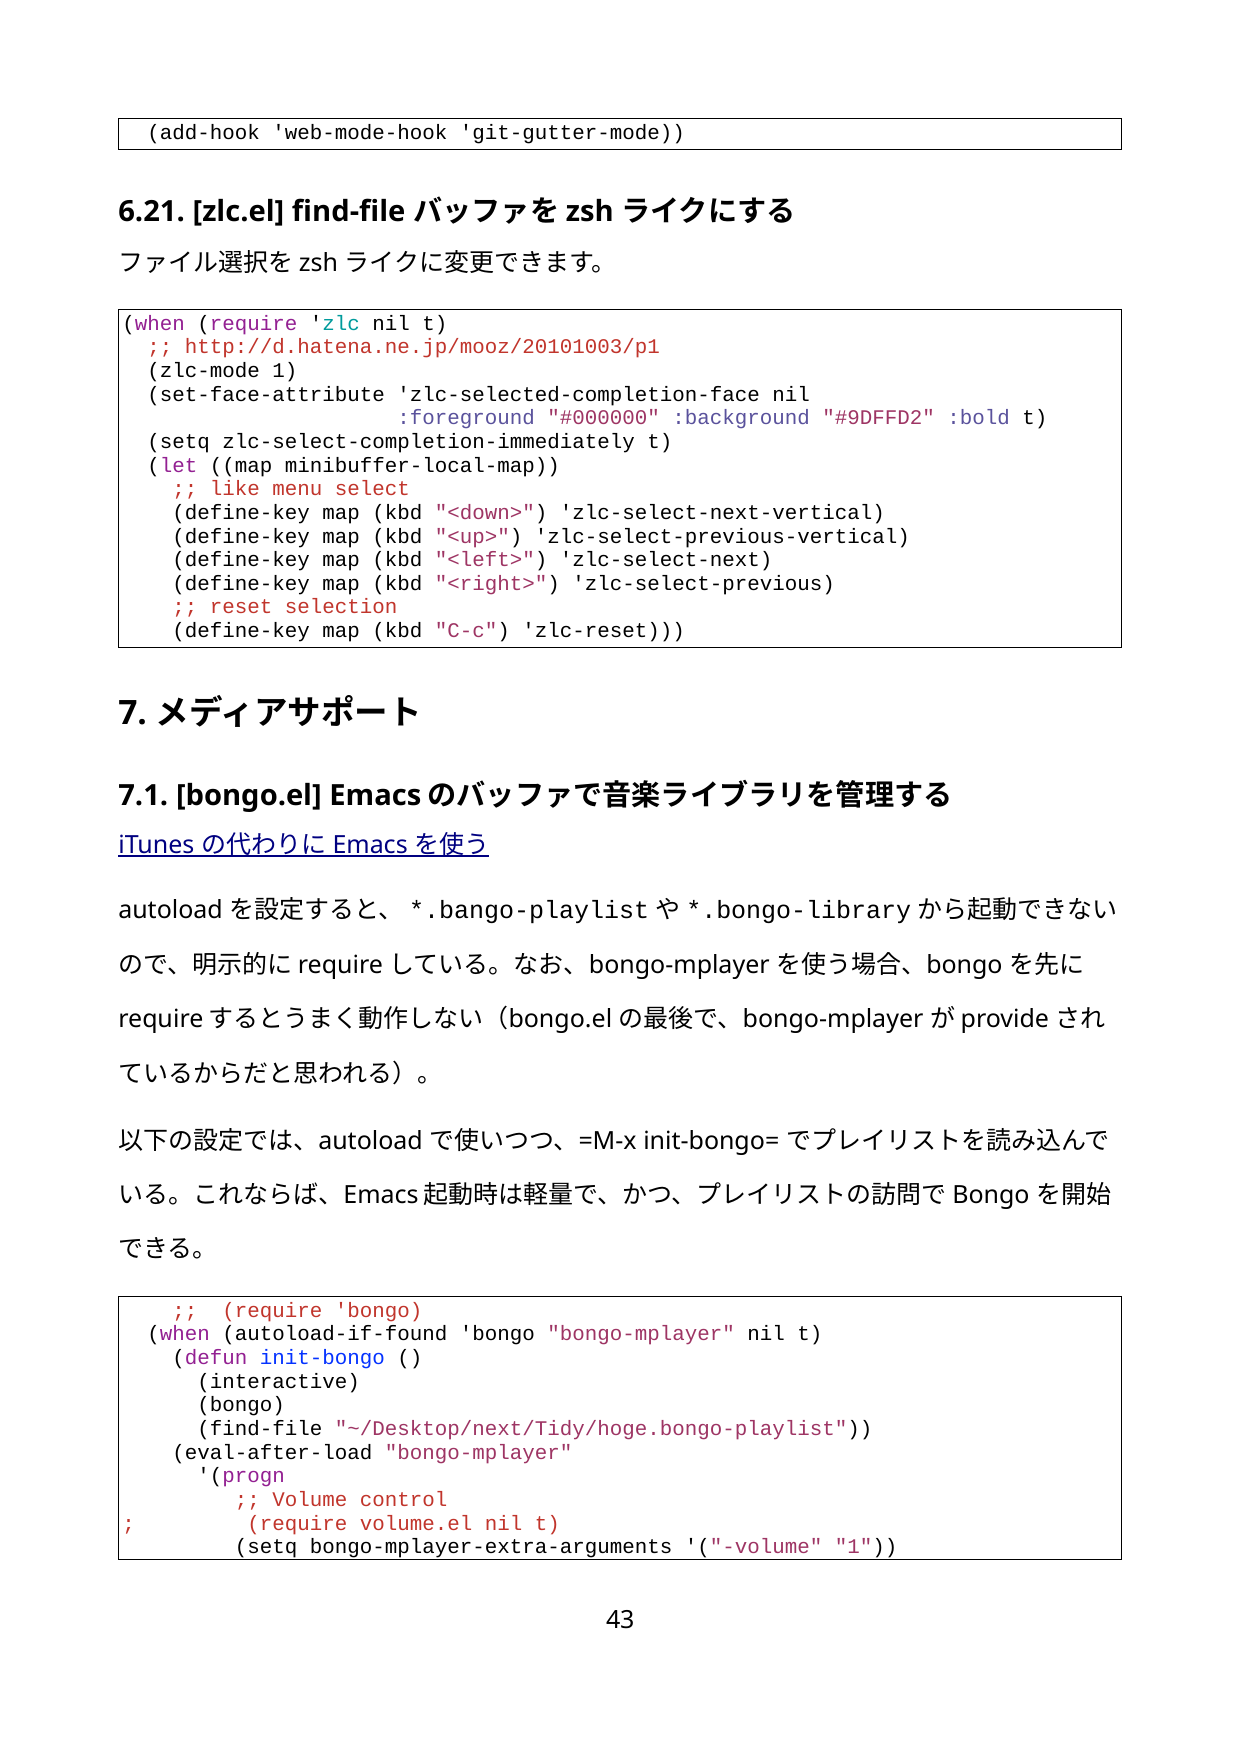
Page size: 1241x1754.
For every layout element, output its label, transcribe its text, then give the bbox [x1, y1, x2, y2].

text (setq bongo-mplayer-extra-arguments '("-volume" "1")) [119, 1532, 1121, 1559]
text ;; reset selection [119, 593, 1121, 616]
text ;; http://d.hatena.ne.jp/mooz/20101003/p1 [119, 332, 1121, 356]
subtitle [bongo.el] Emacsのバッファで音楽ライブラリを管理する [118, 772, 1122, 814]
text (when (require 'zlc nil t) [119, 310, 1121, 332]
text (defun init-bongo () [119, 1343, 1121, 1367]
text (setq zlc-select-completion-immediately t) [119, 427, 1121, 451]
text (interactive) [119, 1367, 1121, 1390]
text ; (require volume.el nil t) [119, 1509, 1121, 1532]
text (bongo) [119, 1390, 1121, 1414]
text (when (autoload-if-found 'bongo "bongo-mplayer" nil t) [119, 1319, 1121, 1343]
text (zlc-mode 1) [119, 356, 1121, 380]
text '(progn [119, 1461, 1121, 1485]
text (define-key map (kbd "<right>") 'zlc-select-previous) [119, 569, 1121, 593]
text (eval-after-load "bongo-mplayer" [119, 1438, 1121, 1461]
text (define-key map (kbd "<left>") 'zlc-select-next) [119, 545, 1121, 569]
text (define-key map (kbd "<down>") 'zlc-select-next-vertical) [119, 498, 1121, 522]
subtitle メディアサポート [118, 685, 1122, 734]
text :foreground "#000000" :background "#9DFFD2" :bold t) [119, 403, 1121, 427]
text (set-face-attribute 'zlc-selected-completion-face nil [119, 380, 1121, 403]
text (define-key map (kbd "C-c") 'zlc-reset))) [119, 616, 1121, 647]
text 以下の設定では、autoload で使いつつ、=M-x init-bongo= でプレイリストを読み込んでいる。これならば、Emacs起動時は軽量で、かつ、プレイリストの訪問で Bongo を開始できる。 [118, 1120, 1122, 1265]
text iTunes の代わりに Emacs を使う [118, 826, 1122, 861]
text ;; (require 'bongo) [119, 1297, 1121, 1319]
text autoload を設定すると、 *.bango-playlist や *.bongo-library から起動できないので、明示的に require している。なお、bongo-mplayer を使う場合、bongo を先にrequireするとうまく動作しない（bongo.el の最後で、bongo-mplayer が provide されているからだと思われる）。 [118, 890, 1122, 1089]
text (let ((map minibuffer-local-map)) [119, 451, 1121, 474]
text ;; like menu select [119, 474, 1121, 498]
text (define-key map (kbd "<up>") 'zlc-select-previous-vertical) [119, 522, 1121, 545]
text ファイル選択を zsh ライクに変更できます。 [118, 242, 1122, 278]
text (find-file "~/Desktop/next/Tidy/hoge.bongo-playlist")) [119, 1414, 1121, 1438]
text (add-hook 'web-mode-hook 'git-gutter-mode)) [119, 119, 1121, 149]
subtitle [zlc.el] find-file バッファを zsh ライクにする [118, 187, 1122, 229]
text ;; Volume control [119, 1485, 1121, 1509]
